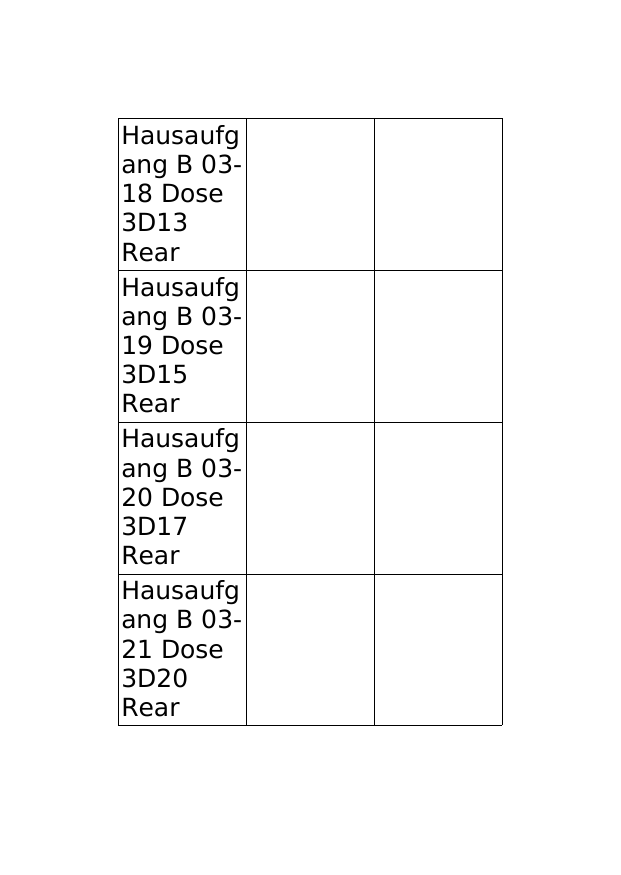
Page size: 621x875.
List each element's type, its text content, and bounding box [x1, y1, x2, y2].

table_cell Hausaufgang B 03-18 Dose 3D13 Rear [119, 119, 246, 270]
table_cell [375, 423, 502, 573]
table_cell [375, 271, 502, 422]
table_cell Hausaufgang B 03-21 Dose 3D20 Rear [119, 575, 246, 725]
table_cell [375, 119, 502, 270]
table_cell Hausaufgang B 03-20 Dose 3D17 Rear [119, 423, 246, 573]
table_cell [247, 423, 374, 573]
table_cell Hausaufgang B 03-19 Dose 3D15 Rear [119, 271, 246, 422]
table_cell [247, 575, 374, 725]
table_cell [247, 271, 374, 422]
table_cell [375, 575, 502, 725]
table_cell [247, 119, 374, 270]
